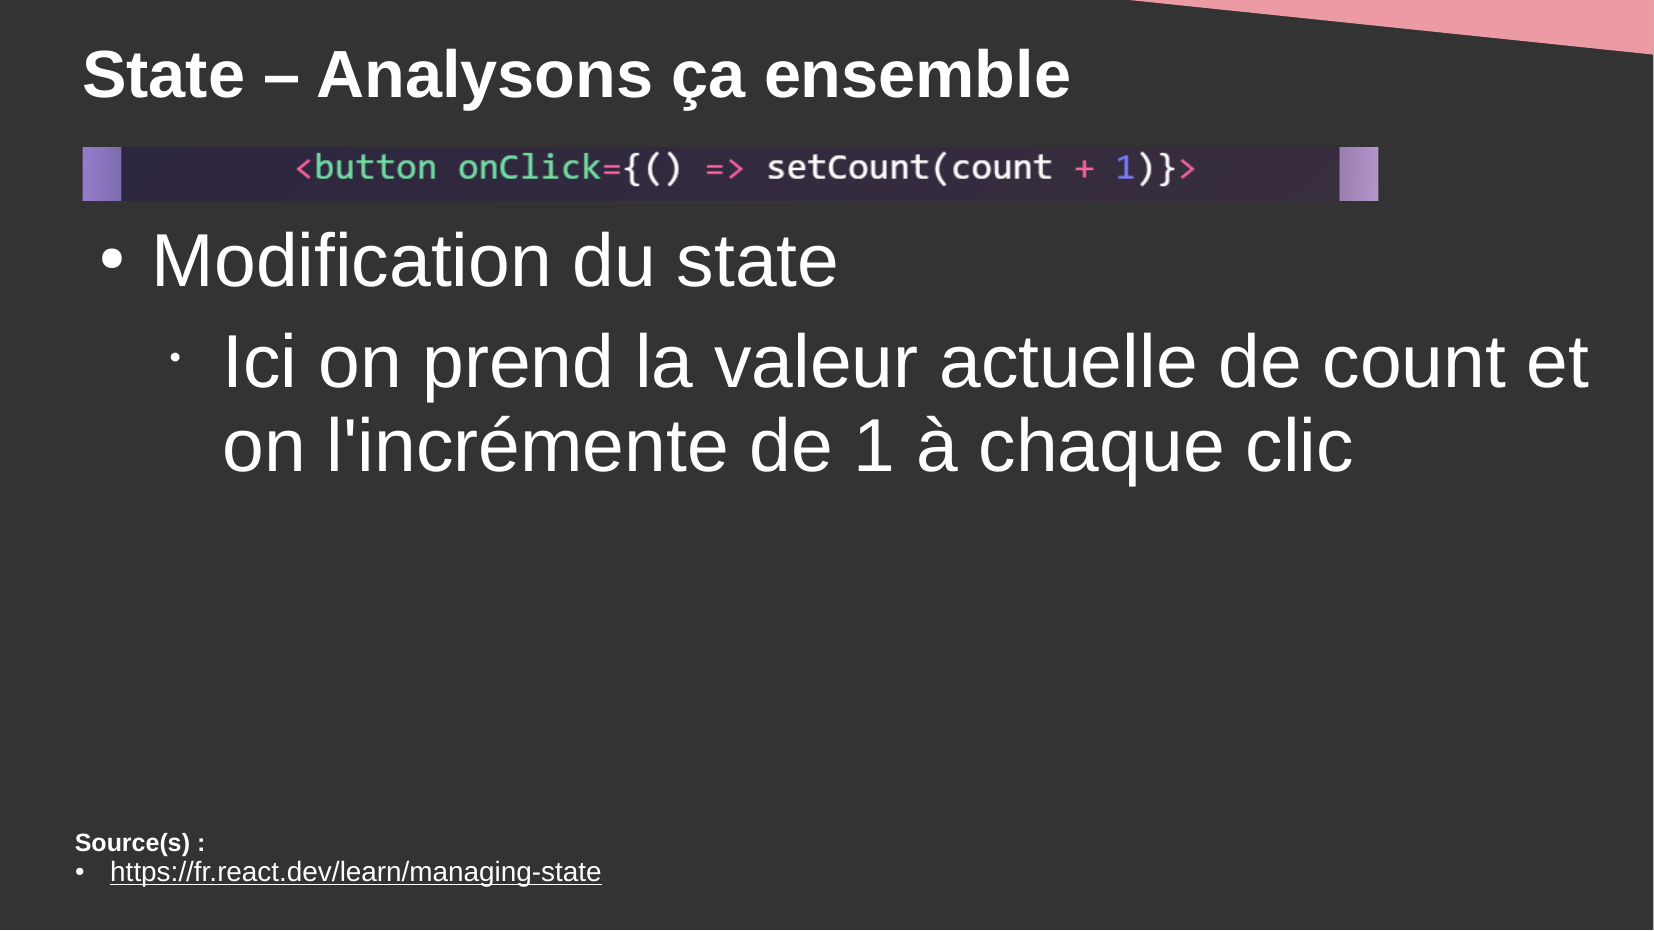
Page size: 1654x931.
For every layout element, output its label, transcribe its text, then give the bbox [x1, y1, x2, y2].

text_box [1129, 0, 1654, 55]
list Modification du state Ici on prend la valeur actuelle de count et on l'incrémente de 1 à chaque clic [80, 218, 1642, 792]
picture [82, 147, 1379, 201]
text_box Source(s) : https://fr.react.dev/learn/managing-state [60, 821, 1546, 906]
title State – Analysons ça ensemble [82, 37, 1571, 114]
